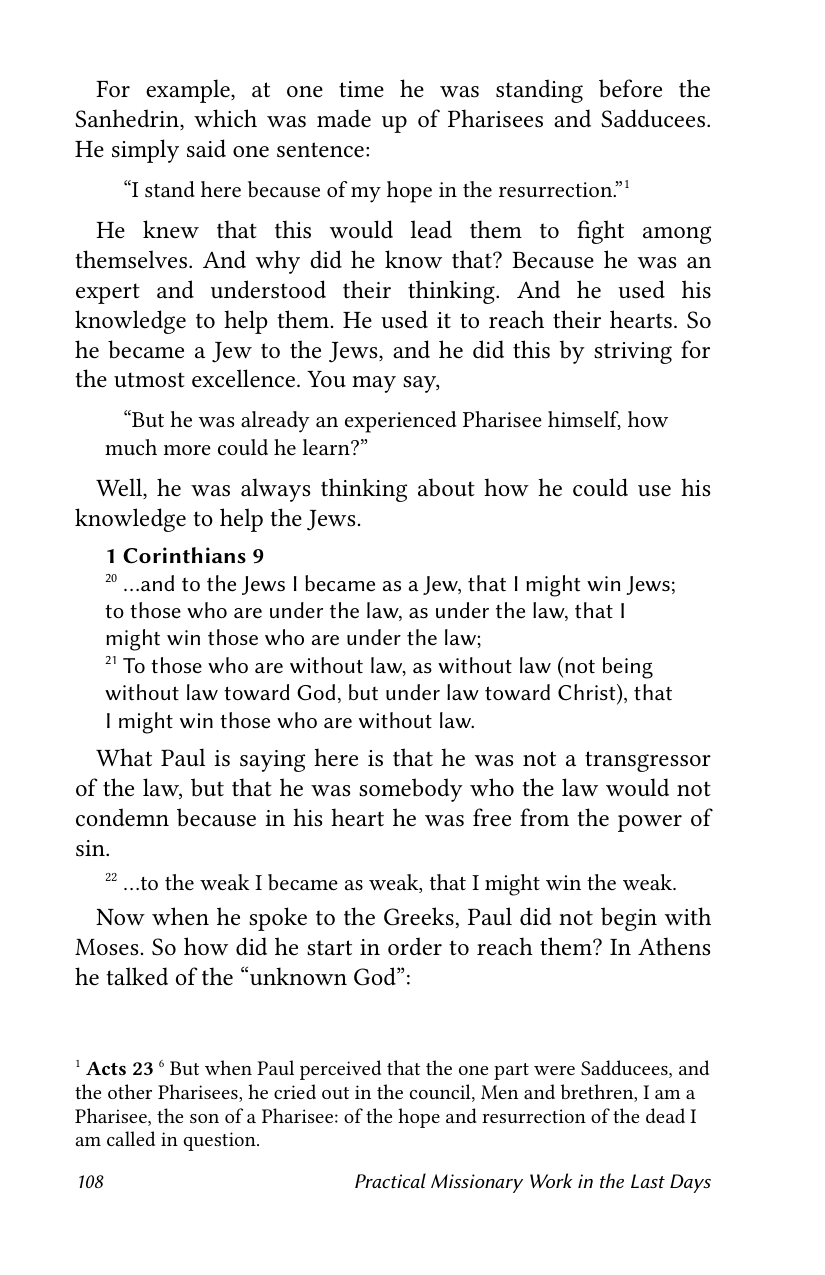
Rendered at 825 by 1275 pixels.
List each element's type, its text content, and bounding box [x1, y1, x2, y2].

text Now when he spoke to the Greeks, Paul did not begin with Moses. So how did he start in order to reach them? In Athens he talked of the “unknown God”: [75, 903, 712, 991]
text 1 Corinthians 9 [105, 543, 712, 569]
text Acts 23 6 But when Paul perceived that the one part were Sadducees, and the other Pharisees, he cried out in the council, Men and brethren, I am a Pharisee, the son of a Pharisee: of the hope and resurrection of the dead I am called in question. [75, 1057, 712, 1152]
text Well, he was always thinking about how he could use his knowledge to help the Jews. [75, 474, 712, 533]
text “I stand here because of my hope in the resurrection.” [105, 177, 682, 203]
text For example, at one time he was standing before the Sanhedrin, which was made up of Pharisees and Sadducees. He simply said one sentence: [75, 75, 712, 163]
text 21 To those who are without law, as without law (not being without law toward God, but under law toward Christ), that I might win those who are without law. [105, 653, 682, 734]
text What Paul is saying here is that he was not a transgressor of the law, but that he was somebody who the law would not condemn because in his heart he was free from the power of sin. [75, 744, 712, 862]
text He knew that this would lead them to fight among themselves. And why did he know that? Because he was an expert and understood their thinking. And he used his knowledge to help them. He used it to reach their hearts. So he became a Jew to the Jews, and he did this by striving for the utmost excellence. You may say, [75, 216, 712, 394]
text “But he was already an experienced Pharisee himself, how much more could he learn?” [105, 407, 682, 461]
text 22 ...to the weak I became as weak, that I might win the weak. [105, 869, 682, 896]
text 20 …and to the Jews I became as a Jew, that I might win Jews; to those who are under the law, as under the law, that I might win those who are under the law; [105, 571, 682, 651]
